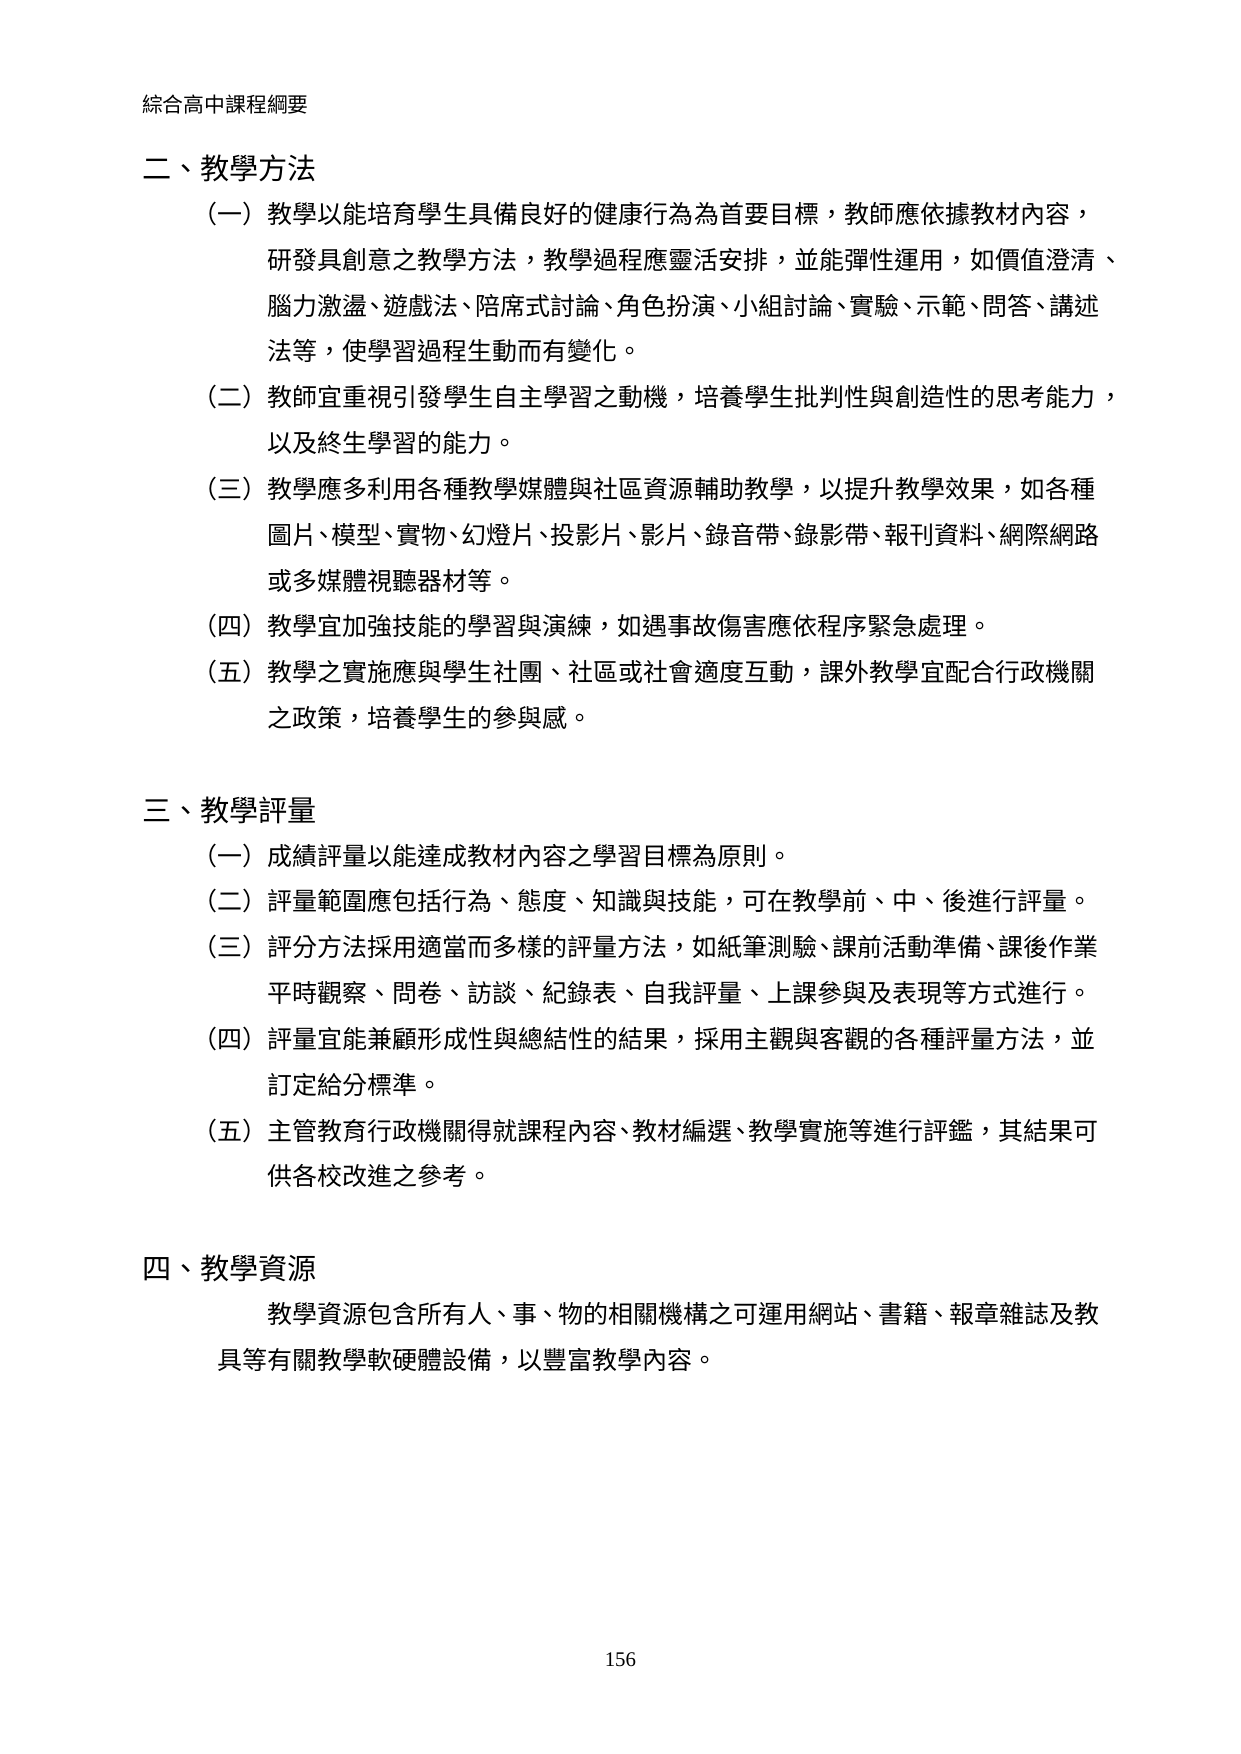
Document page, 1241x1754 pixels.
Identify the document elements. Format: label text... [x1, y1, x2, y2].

text 四、教學資源 [142, 1244, 1098, 1289]
text （一）成績評量以能達成教材內容之學習目標為原則。 [192, 831, 1098, 877]
text （二）教師宜重視引發學生自主學習之動機，培養學生批判性與創造性的思考能力，以及終生學習的能力。 [192, 373, 1098, 464]
text 二、教學方法 [142, 144, 1098, 189]
text （四）評量宜能兼顧形成性與總結性的結果，採用主觀與客觀的各種評量方法，並訂定給分標準。 [192, 1014, 1098, 1106]
text （一）教學以能培育學生具備良好的健康行為為首要目標，教師應依據教材內容，研發具創意之教學方法，教學過程應靈活安排，並能彈性運用，如價值澄清、腦力激盪、遊戲法、陪席式討論、角色扮演、小組討論、實驗、示範、問答、講述法等，使學習過程生動而有變化。 [192, 189, 1098, 373]
text （三）教學應多利用各種教學媒體與社區資源輔助教學，以提升教學效果，如各種圖片、模型、實物、幻燈片、投影片、影片、錄音帶、錄影帶、報刊資料、網際網路或多媒體視聽器材等。 [192, 464, 1098, 602]
text （三）評分方法採用適當而多樣的評量方法，如紙筆測驗、課前活動準備、課後作業、平時觀察、問卷、訪談、紀錄表、自我評量、上課參與及表現等方式進行。 [192, 923, 1098, 1014]
text 三、教學評量 [142, 785, 1098, 831]
text （二）評量範圍應包括行為、態度、知識與技能，可在教學前、中、後進行評量。 [192, 877, 1098, 923]
text 教學資源包含所有人、事、物的相關機構之可運用網站、書籍、報章雜誌及教具等有關教學軟硬體設備，以豐富教學內容。 [217, 1289, 1098, 1381]
text （五）教學之實施應與學生社團、社區或社會適度互動，課外教學宜配合行政機關之政策，培養學生的參與感。 [192, 648, 1098, 739]
text （四）教學宜加強技能的學習與演練，如遇事故傷害應依程序緊急處理。 [192, 602, 1098, 648]
text （五）主管教育行政機關得就課程內容、教材編選、教學實施等進行評鑑，其結果可供各校改進之參考。 [192, 1106, 1098, 1198]
